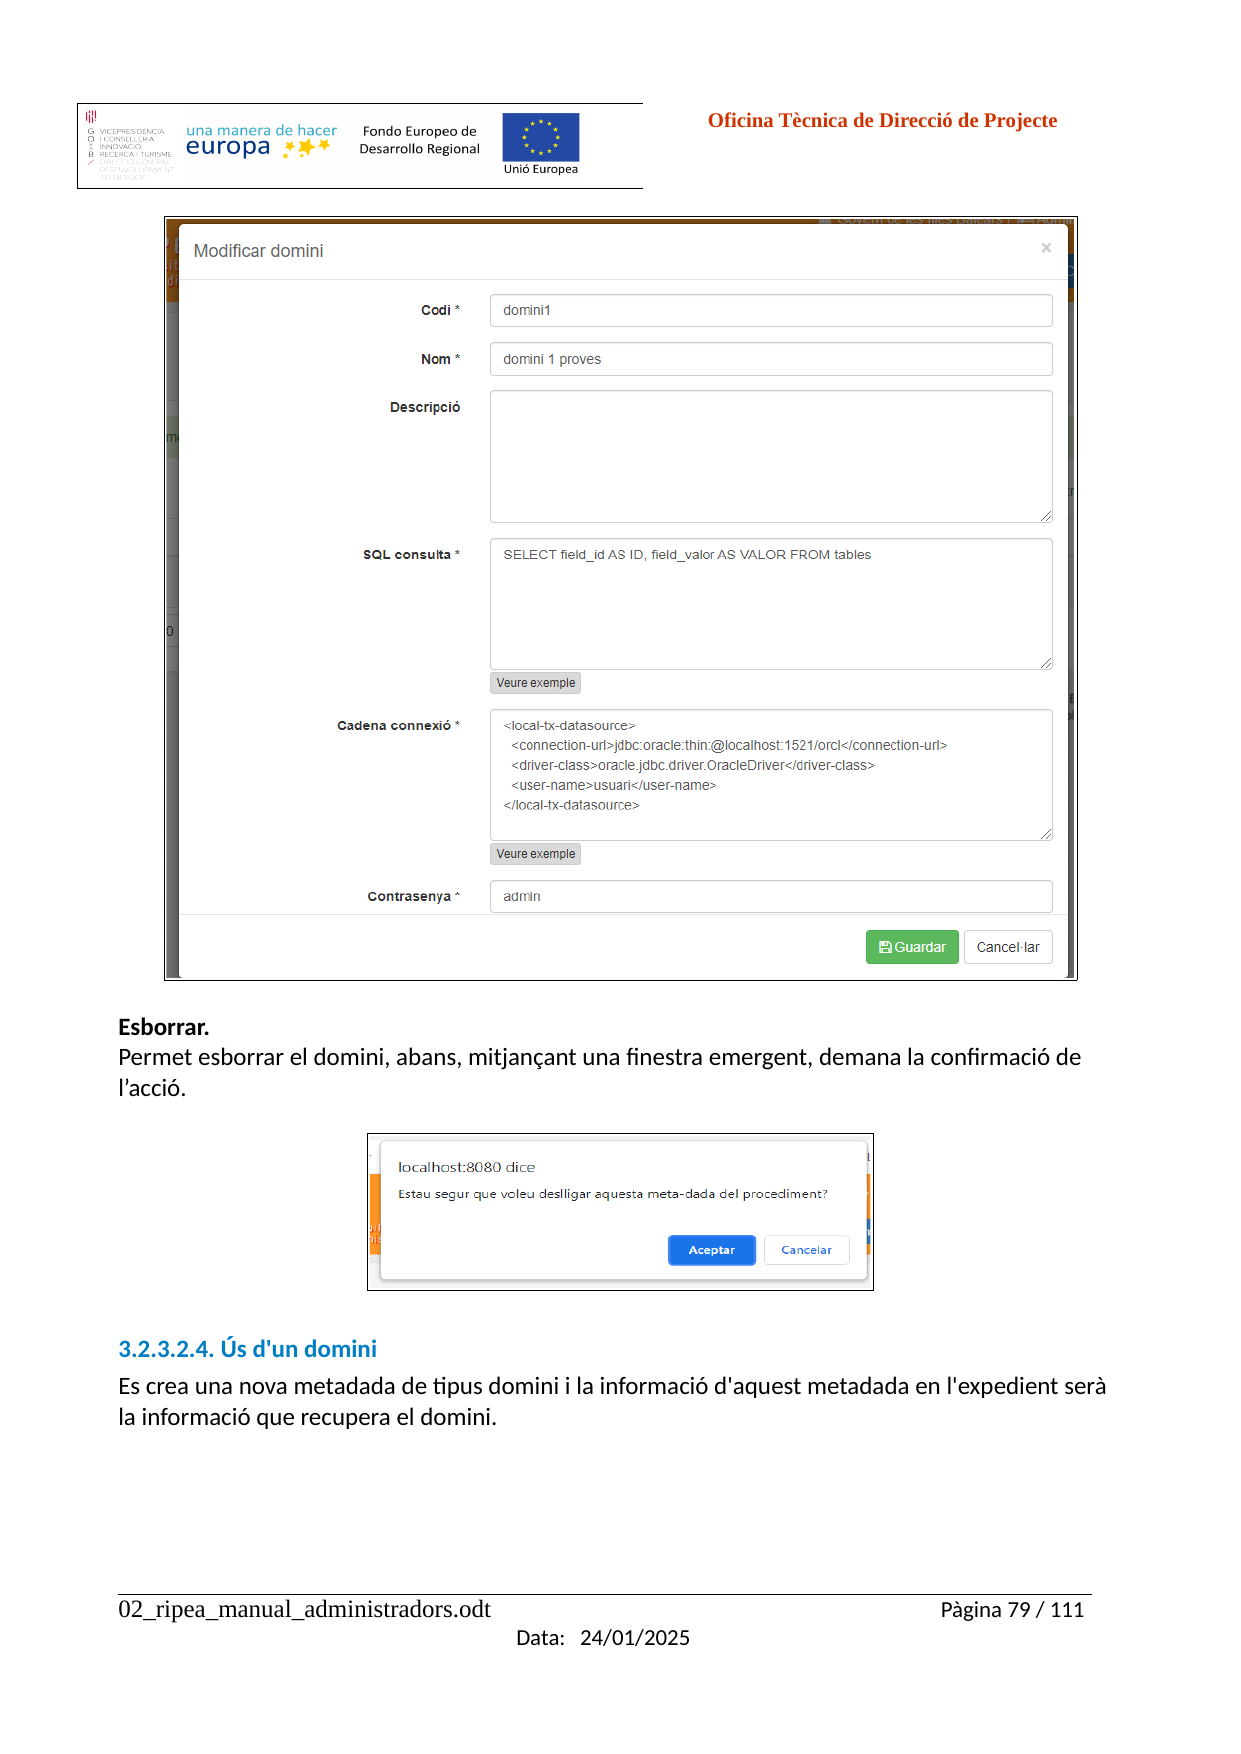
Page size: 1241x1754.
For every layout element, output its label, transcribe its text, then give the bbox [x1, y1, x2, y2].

text Es crea una nova metadada de tipus domini i la informació d'aquest metadada en l'expedient serà la informació que recupera el domini. [118, 1370, 1122, 1431]
subtitle 3.2.3.2.4. Ús d'un domini [118, 1333, 1122, 1364]
picture [82, 108, 178, 182]
text Permet esborrar el domini, abans, mitjançant una finestra emergent, demana la confirmació de l’acció. [118, 1041, 1122, 1102]
text Esborrar. [118, 1011, 1122, 1041]
picture [166, 219, 1074, 978]
picture [369, 1136, 871, 1288]
picture [184, 108, 585, 182]
